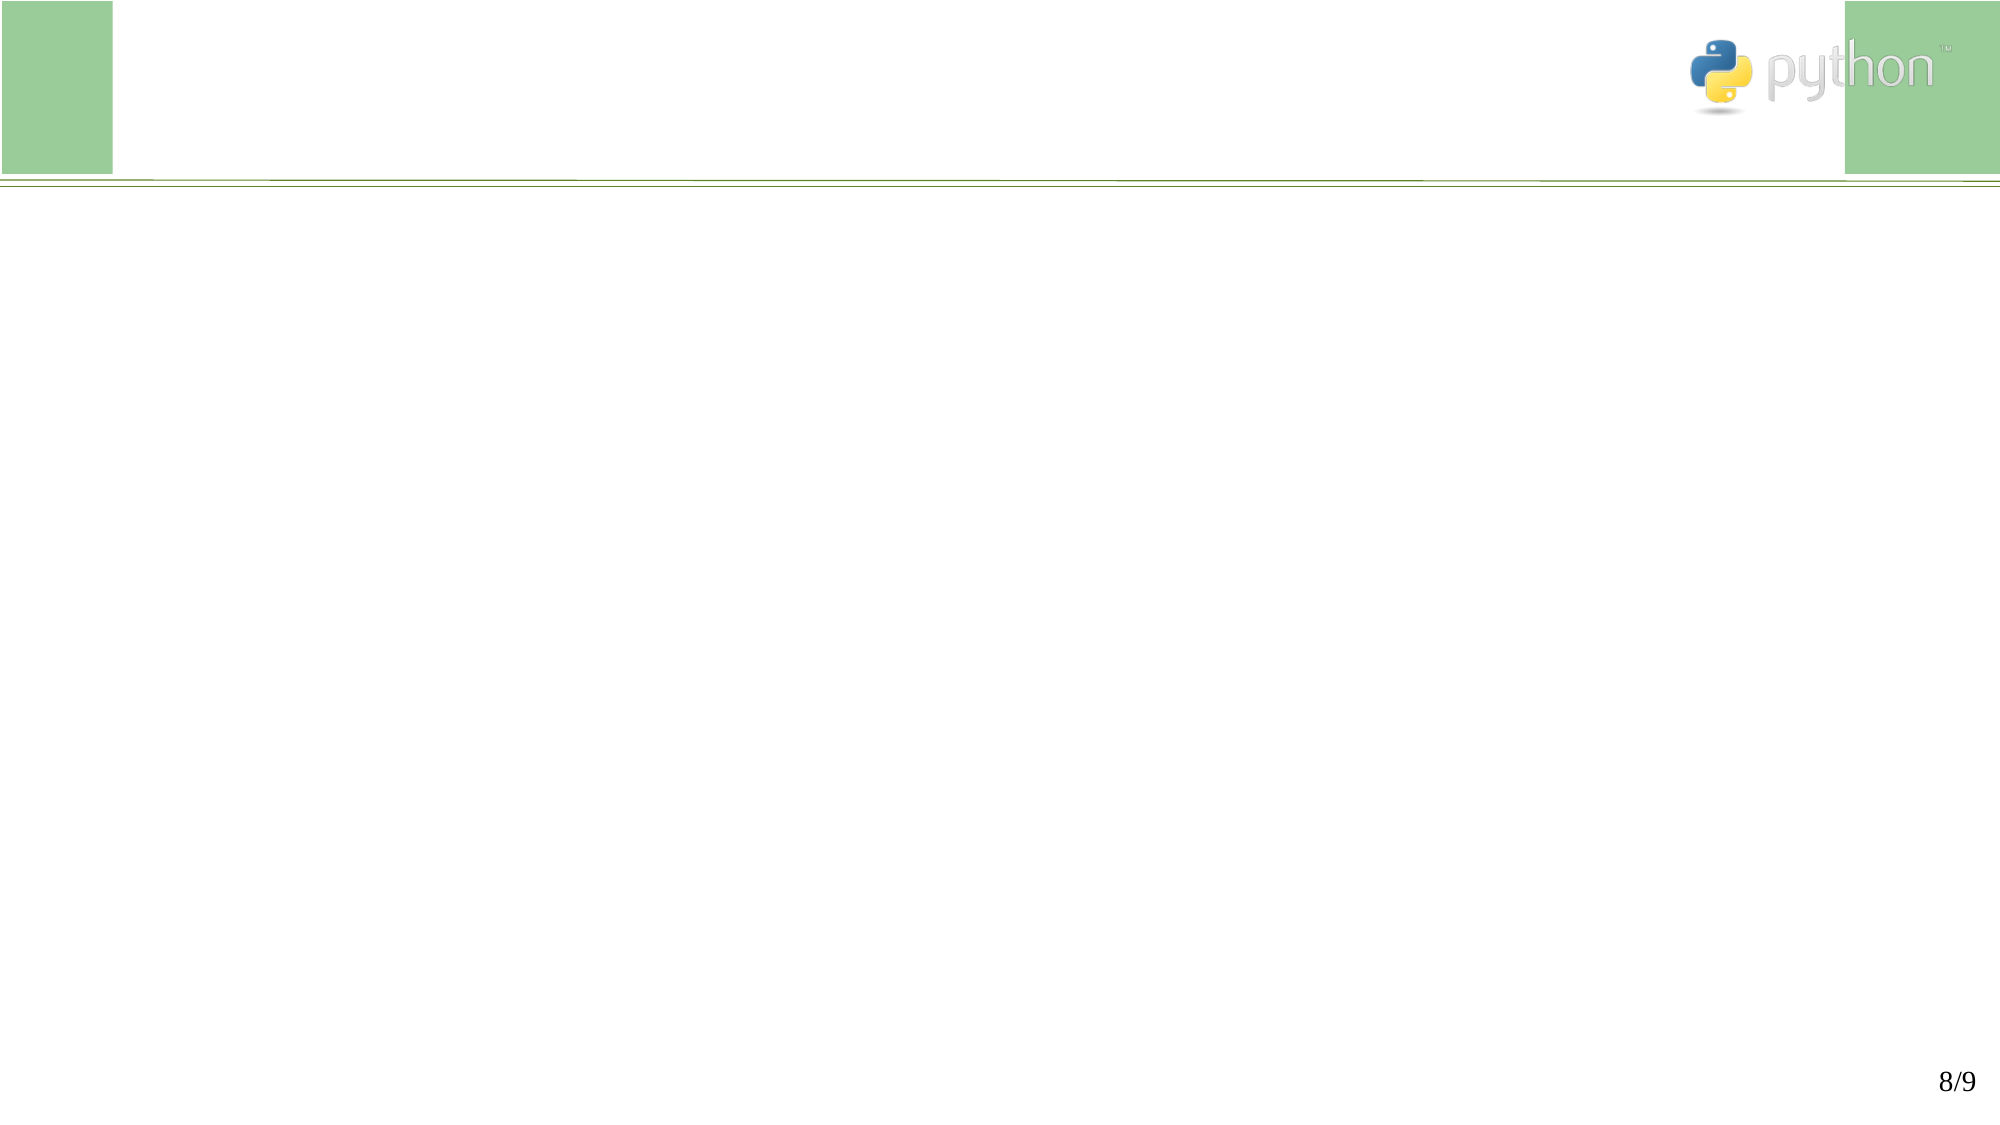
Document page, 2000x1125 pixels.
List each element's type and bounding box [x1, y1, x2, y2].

picture [1683, 29, 1997, 119]
